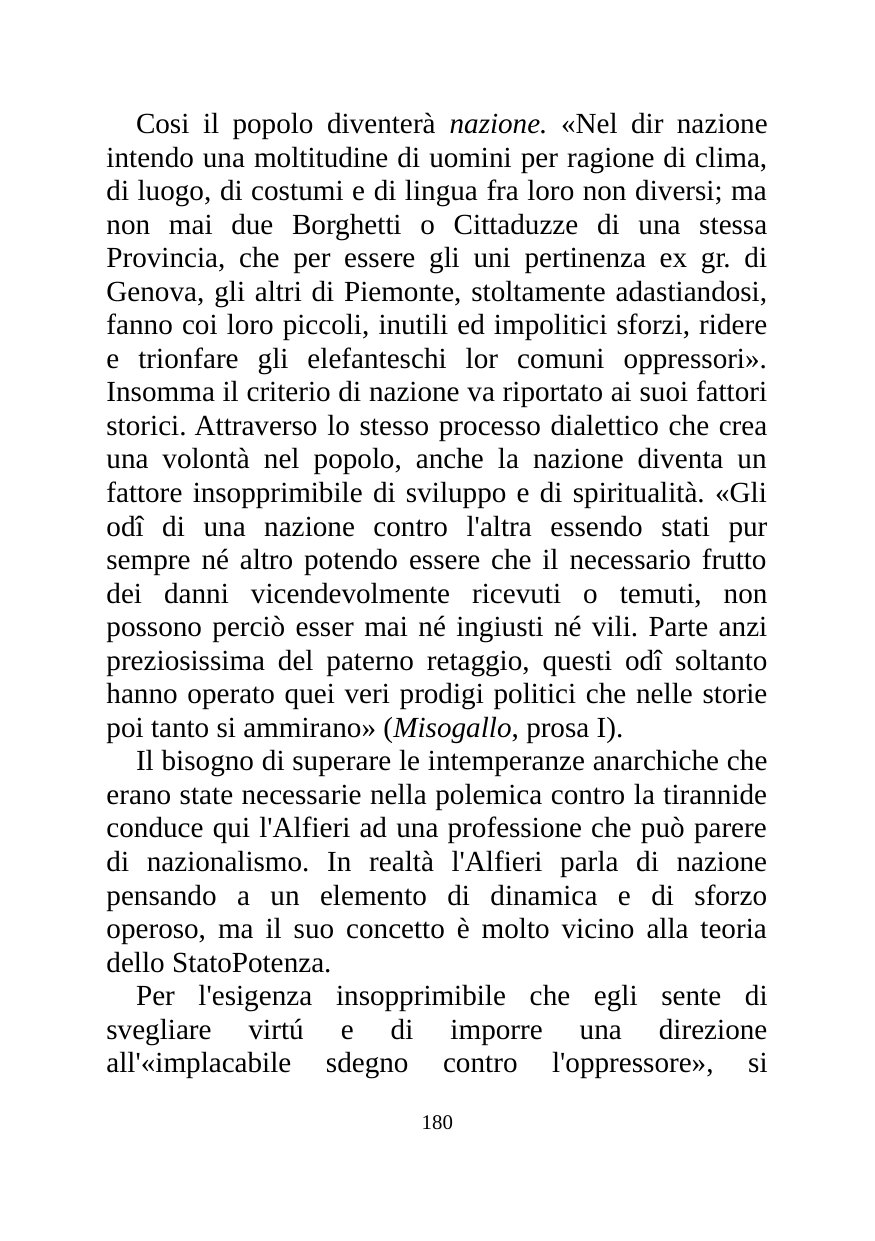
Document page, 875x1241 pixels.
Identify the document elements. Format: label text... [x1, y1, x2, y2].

text Il bisogno di superare le intemperanze anarchiche che erano state necessarie nella polemica contro la tirannide conduce qui l'Alfieri ad una professione che può parere di nazionalismo. In realtà l'Alfieri parla di nazione pensando a un elemento di dinamica e di sforzo operoso, ma il suo concetto è molto vicino alla teoria dello StatoPotenza. [106, 743, 768, 978]
text Per l'esigenza insopprimibile che egli sente di svegliare virtú e di imporre una direzione all'«implacabile sdegno contro l'oppressore», si [106, 978, 768, 1079]
text Cosi il popolo diventerà nazione. «Nel dir nazione intendo una moltitudine di uomini per ragione di clima, di luogo, di costumi e di lingua fra loro non diversi; ma non mai due Borghetti o Cittaduzze di una stessa Provincia, che per essere gli uni pertinenza ex gr. di Genova, gli altri di Piemonte, stoltamente adastiandosi, fanno coi loro piccoli, inutili ed impolitici sforzi, ridere e trionfare gli elefanteschi lor comuni oppressori». Insomma il criterio di nazione va riportato ai suoi fattori storici. Attraverso lo stesso processo dialettico che crea una volontà nel popolo, anche la nazione diventa un fattore insopprimibile di sviluppo e di spiritualità. «Gli odî di una nazione contro l'altra essendo stati pur sempre né altro potendo essere che il necessario frutto dei danni vicendevolmente ricevuti o temuti, non possono perciò esser mai né ingiusti né vili. Parte anzi preziosissima del paterno retaggio, questi odî soltanto hanno operato quei veri prodigi politici che nelle storie poi tanto si ammirano» (Misogallo, prosa I). [106, 106, 768, 743]
